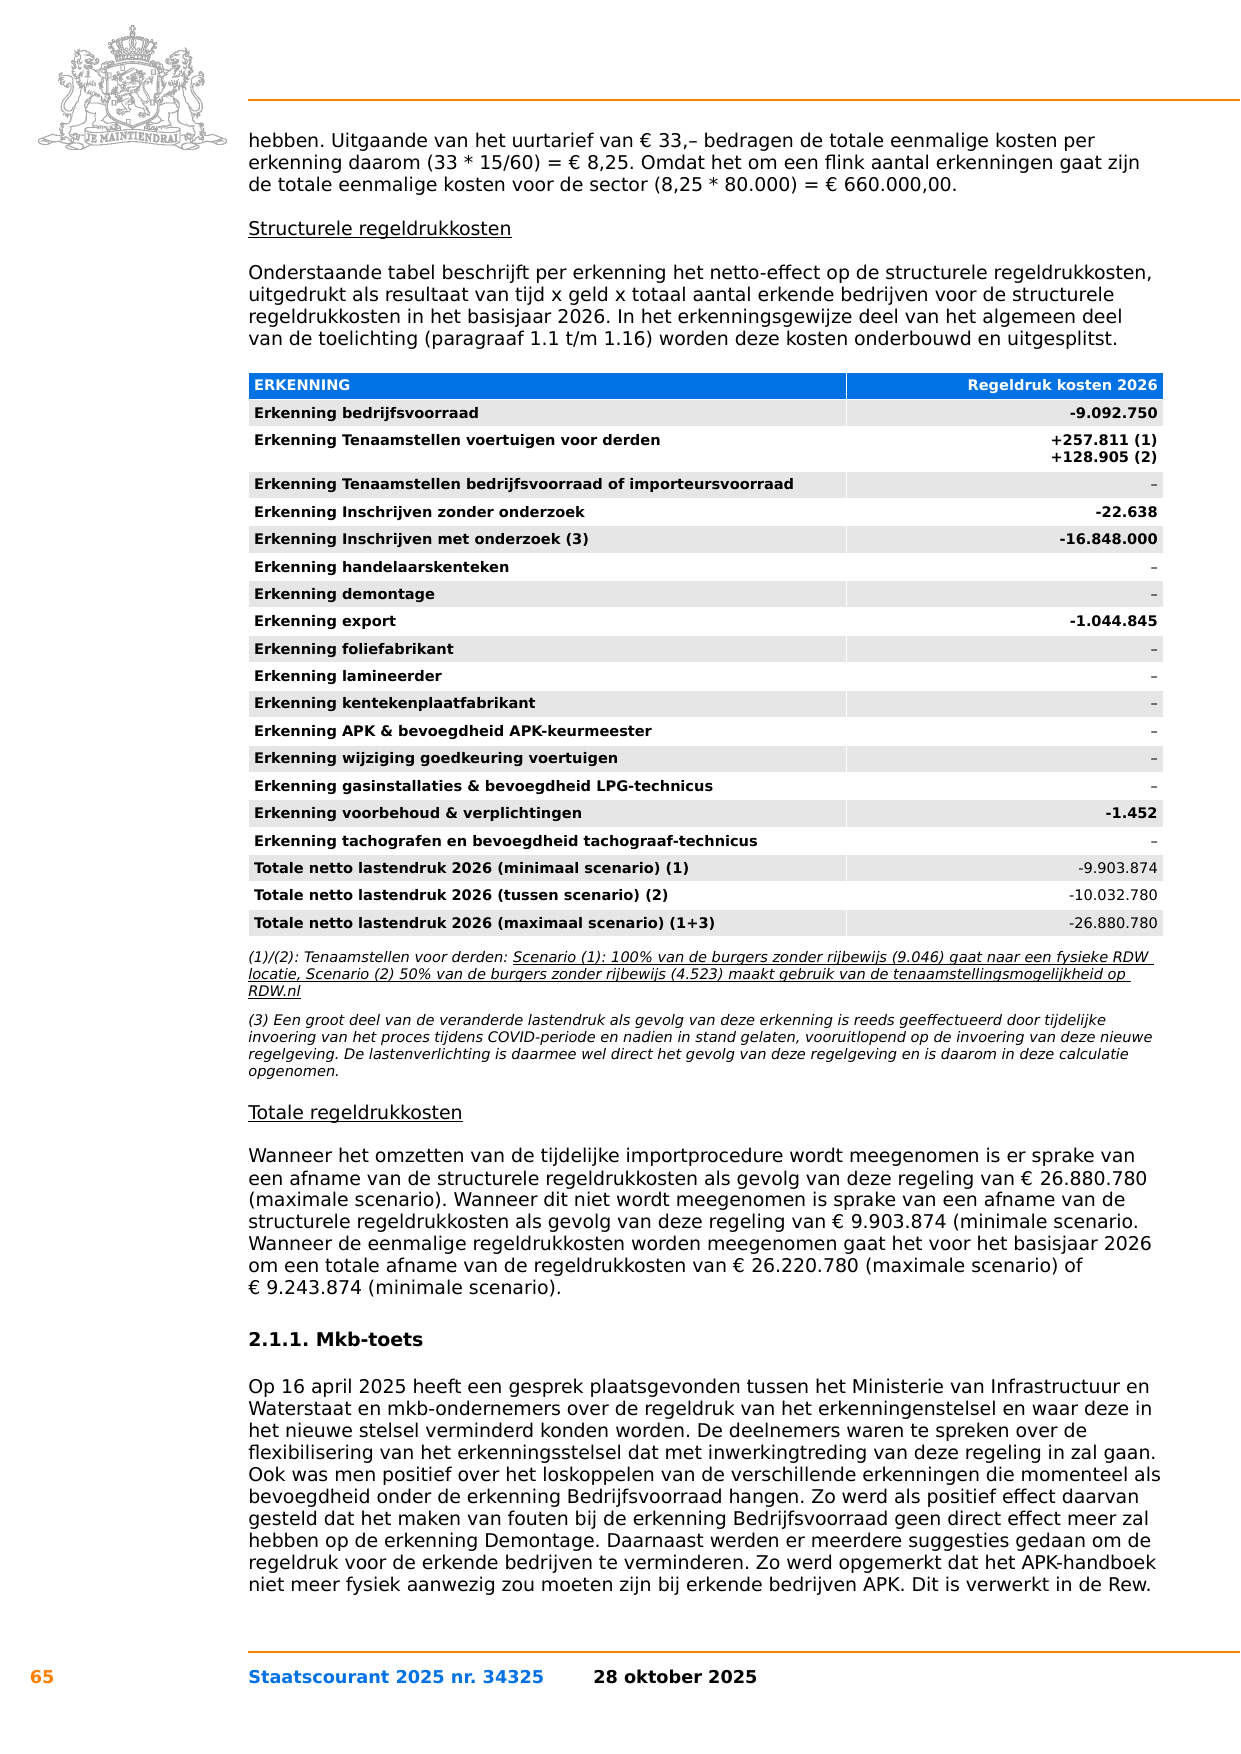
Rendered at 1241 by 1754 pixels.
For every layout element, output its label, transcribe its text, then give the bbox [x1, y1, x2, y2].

table_cell Erkenning bedrijfsvoorraad [249, 400, 846, 426]
table_cell – [847, 472, 1163, 498]
table_cell -1.044.845 [847, 609, 1163, 635]
table_cell Totale netto lastendruk 2026 (minimaal scenario) (1) [249, 855, 846, 881]
table_cell Erkenning APK & bevoegdheid APK-keurmeester [249, 718, 846, 744]
picture [38, 25, 227, 150]
table_header ERKENNING [249, 373, 846, 399]
subtitle Structurele regeldrukkosten [248, 218, 1163, 240]
table_cell Erkenning voorbehoud & verplichtingen [249, 800, 846, 827]
table_cell Erkenning kentekenplaatfabrikant [249, 691, 846, 717]
text Onderstaande tabel beschrijft per erkenning het netto-effect op de structurele regeldrukkosten, uitgedrukt als resultaat van tijd x geld x totaal aantal erkende bedrijven voor de structurele regeldrukkosten in het basisjaar 2026. In het erkenningsgewijze deel van het algemeen deel van de toelichting (paragraaf 1.1 t/m 1.16) worden deze kosten onderbouwd en uitgesplitst. [248, 262, 1163, 349]
table_cell Erkenning Inschrijven met onderzoek (3) [249, 526, 846, 553]
table_cell Erkenning handelaarskenteken [249, 554, 846, 580]
table_cell – [847, 636, 1163, 662]
table_cell Erkenning Inschrijven zonder onderzoek [249, 499, 846, 525]
text hebben. Uitgaande van het uurtarief van € 33,– bedragen de totale eenmalige kosten per erkenning daarom (33 * 15/60) = € 8,25. Omdat het om een flink aantal erkenningen gaat zijn de totale eenmalige kosten voor de sector (8,25 * 80.000) = € 660.000,00. [248, 130, 1163, 196]
subtitle 2.1.1. Mkb-toets [248, 1329, 1163, 1351]
table_cell – [847, 746, 1163, 772]
table_cell -22.638 [847, 499, 1163, 525]
table_cell Erkenning gasinstallaties & bevoegdheid LPG-technicus [249, 773, 846, 799]
table_cell Erkenning wijziging goedkeuring voertuigen [249, 746, 846, 772]
table_cell – [847, 691, 1163, 717]
table_cell Erkenning foliefabrikant [249, 636, 846, 662]
table_cell +257.811 (1) +128.905 (2) [847, 427, 1163, 471]
table_cell – [847, 554, 1163, 580]
table_cell Erkenning export [249, 609, 846, 635]
table_cell Totale netto lastendruk 2026 (tussen scenario) (2) [249, 883, 846, 909]
table_cell – [847, 581, 1163, 607]
table_cell – [847, 663, 1163, 690]
table_cell – [847, 718, 1163, 744]
table_header Regeldruk kosten 2026 [847, 373, 1163, 399]
table_cell -9.903.874 [847, 855, 1163, 881]
table_cell -16.848.000 [847, 526, 1163, 553]
table_cell -1.452 [847, 800, 1163, 827]
table_cell -9.092.750 [847, 400, 1163, 426]
table_cell (1)/(2): Tenaamstellen voor derden: Scenario (1): 100% van de burgers zonder rijbewijs (9.046) gaat naar een fysieke RDW locatie, Scenario (2) 50% van de burgers zonder rijbewijs (4.523) maakt gebruik van de tenaamstellingsmogelijkheid op RDW.nl (3) Een groot deel van de veranderde lastendruk als gevolg van deze erkenning is reeds geeffectueerd door tijdelijke invoering van het proces tijdens COVID-periode en nadien in stand gelaten, vooruitlopend op de invoering van deze nieuwe regelgeving. De lastenverlichting is daarmee wel direct het gevolg van deze regelgeving en is daarom in deze calculatie opgenomen. [248, 937, 1163, 1080]
text Op 16 april 2025 heeft een gesprek plaatsgevonden tussen het Ministerie van Infrastructuur en Waterstaat en mkb-ondernemers over de regeldruk van het erkenningenstelsel en waar deze in het nieuwe stelsel verminderd konden worden. De deelnemers waren te spreken over de flexibilisering van het erkenningsstelsel dat met inwerkingtreding van deze regeling in zal gaan. Ook was men positief over het loskoppelen van de verschillende erkenningen die momenteel als bevoegdheid onder de erkenning Bedrijfsvoorraad hangen. Zo werd als positief effect daarvan gesteld dat het maken van fouten bij de erkenning Bedrijfsvoorraad geen direct effect meer zal hebben op de erkenning Demontage. Daarnaast werden er meerdere suggesties gedaan om de regeldruk voor de erkende bedrijven te verminderen. Zo werd opgemerkt dat het APK-handboek niet meer fysiek aanwezig zou moeten zijn bij erkende bedrijven APK. Dit is verwerkt in de Rew. [248, 1376, 1163, 1596]
subtitle Totale regeldrukkosten [248, 1102, 1163, 1123]
table_cell Erkenning Tenaamstellen voertuigen voor derden [249, 427, 846, 471]
table_cell Erkenning lamineerder [249, 663, 846, 690]
table_cell Erkenning Tenaamstellen bedrijfsvoorraad of importeursvoorraad [249, 472, 846, 498]
table_cell – [847, 773, 1163, 799]
table_cell Totale netto lastendruk 2026 (maximaal scenario) (1+3) [249, 910, 846, 936]
table_cell Erkenning demontage [249, 581, 846, 607]
table_cell -26.880.780 [847, 910, 1163, 936]
table_cell – [847, 828, 1163, 854]
text Wanneer het omzetten van de tijdelijke importprocedure wordt meegenomen is er sprake van een afname van de structurele regeldrukkosten als gevolg van deze regeling van € 26.880.780 (maximale scenario). Wanneer dit niet wordt meegenomen is sprake van een afname van de structurele regeldrukkosten als gevolg van deze regeling van € 9.903.874 (minimale scenario. Wanneer de eenmalige regeldrukkosten worden meegenomen gaat het voor het basisjaar 2026 om een totale afname van de regeldrukkosten van € 26.220.780 (maximale scenario) of € 9.243.874 (minimale scenario). [248, 1145, 1163, 1299]
table_cell -10.032.780 [847, 883, 1163, 909]
table_cell Erkenning tachografen en bevoegdheid tachograaf-technicus [249, 828, 846, 854]
